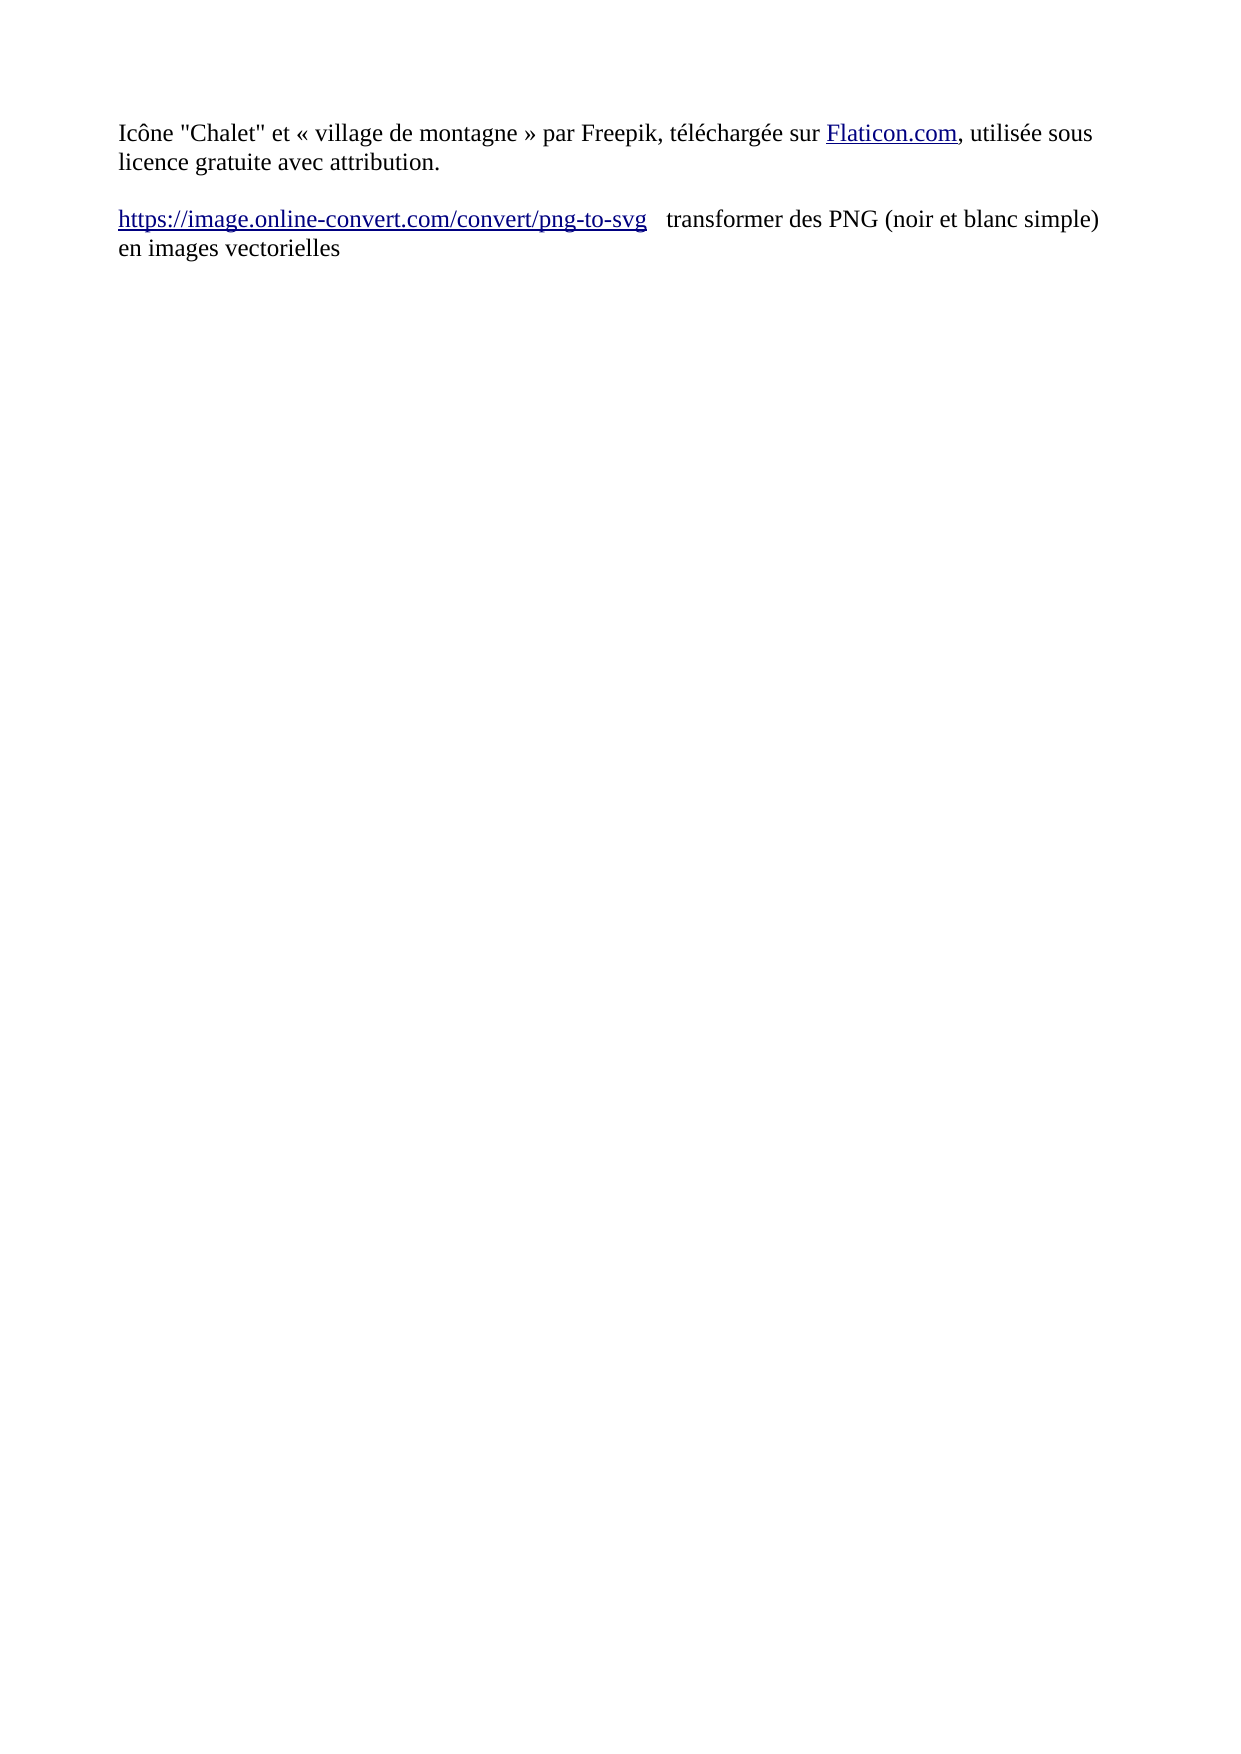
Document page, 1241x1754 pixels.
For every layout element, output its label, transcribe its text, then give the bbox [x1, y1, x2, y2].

text https://image.online-convert.com/convert/png-to-svg transformer des PNG (noir et blanc simple) en images vectorielles [118, 204, 1122, 262]
text Icône "Chalet" et « village de montagne » par Freepik, téléchargée sur Flaticon.com, utilisée sous licence gratuite avec attribution. [118, 118, 1122, 176]
